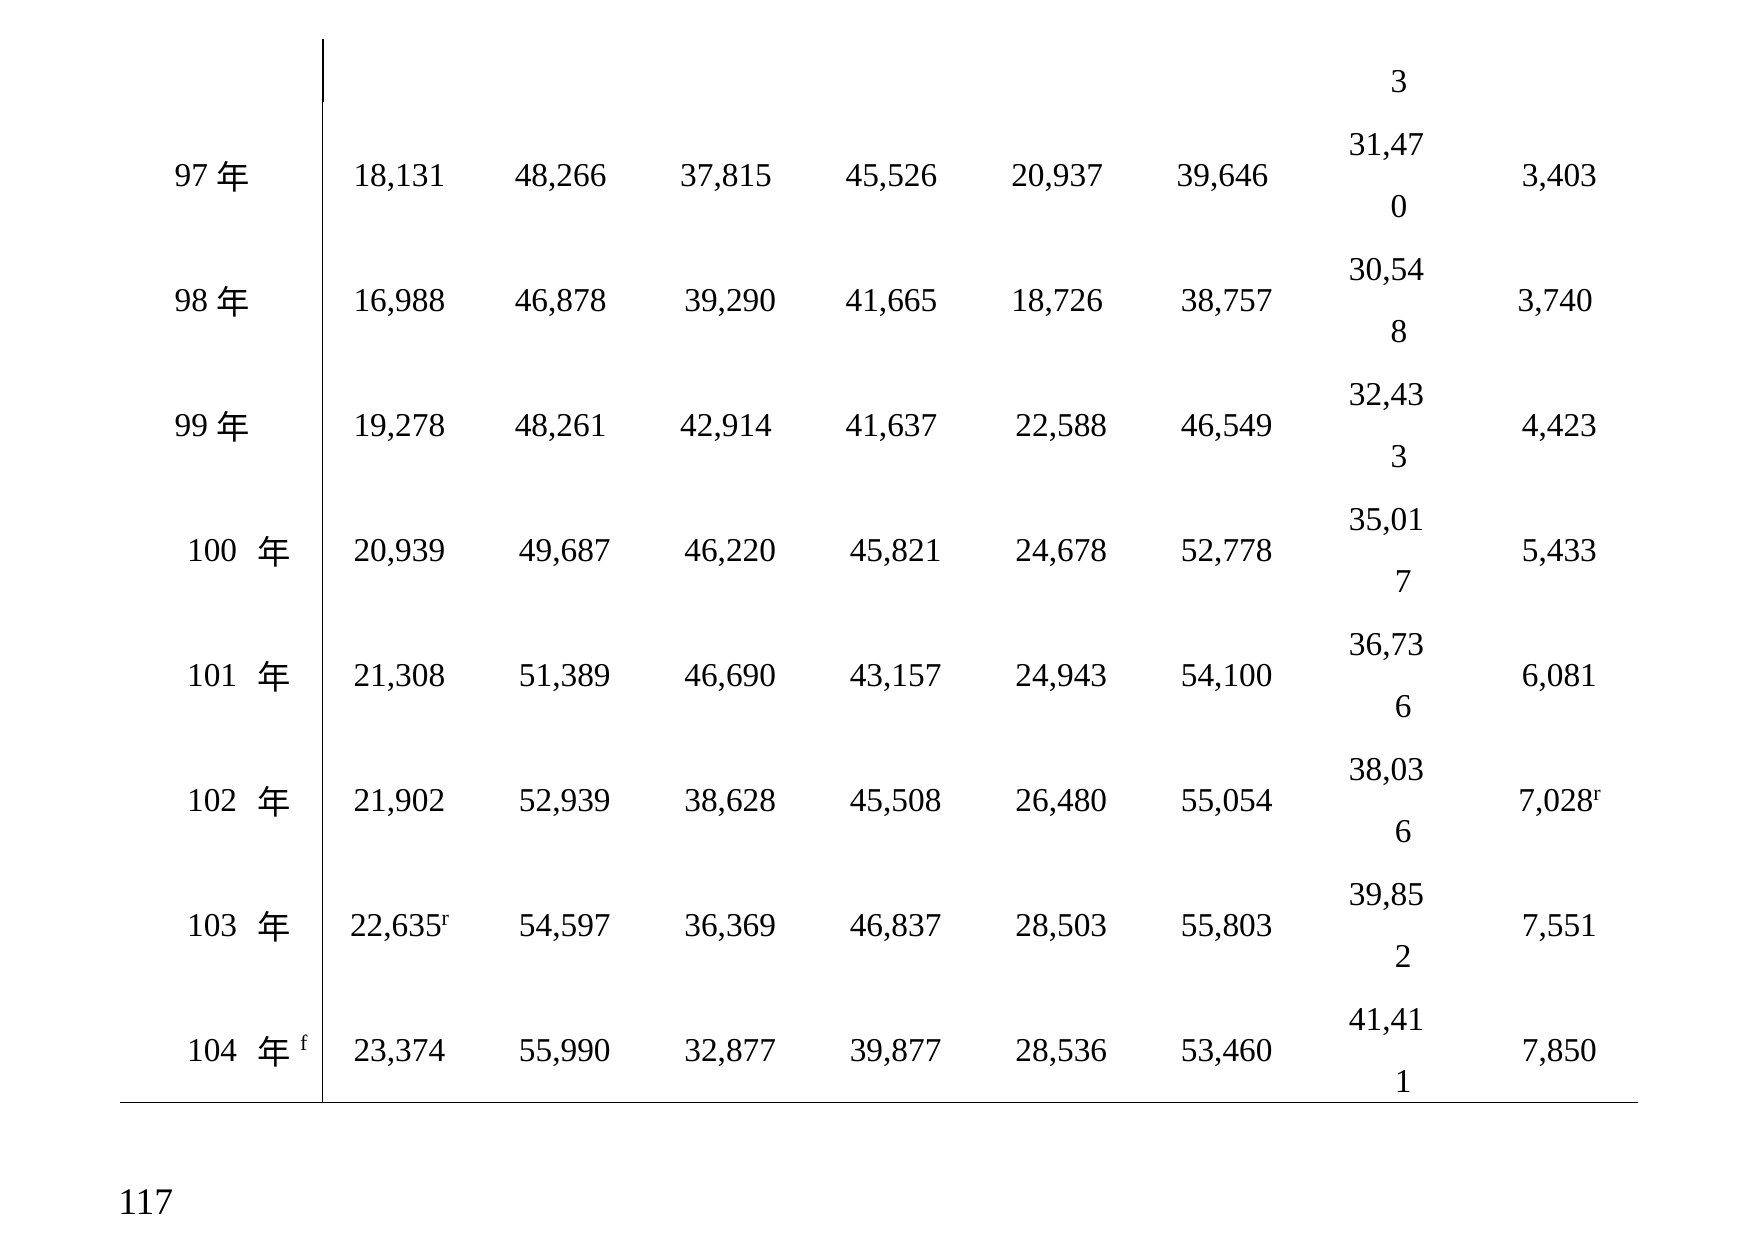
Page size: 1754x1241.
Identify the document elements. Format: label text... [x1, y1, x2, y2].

table_cell 18,726 [980, 227, 1144, 352]
table_cell 26,480 [980, 727, 1144, 852]
table_cell 3 [1308, 39, 1472, 102]
table_cell [651, 39, 815, 102]
table_cell 6,081 [1472, 602, 1637, 727]
table_cell 46,549 [1144, 352, 1308, 477]
table_cell 19,278 [323, 352, 487, 477]
table_cell 23,374 [323, 977, 487, 1102]
table_cell 24,943 [980, 602, 1144, 727]
table_cell [1144, 39, 1308, 102]
table_cell 53,460 [1144, 977, 1308, 1102]
table_cell 32,877 [651, 977, 815, 1102]
table_cell 38,036 [1308, 727, 1472, 852]
table_cell 41,411 [1308, 977, 1472, 1102]
table_cell 102年 [120, 727, 322, 852]
table_cell 30,548 [1308, 227, 1472, 352]
table_cell 52,939 [487, 727, 651, 852]
table_cell 39,852 [1308, 852, 1472, 977]
table_cell 42,914 [651, 352, 815, 477]
table_cell 101年 [120, 602, 322, 727]
table_cell 5,433 [1472, 477, 1637, 602]
table_cell 46,220 [651, 477, 815, 602]
table_cell 45,526 [815, 102, 979, 227]
table_cell 16,988 [323, 227, 487, 352]
table_cell 28,536 [980, 977, 1144, 1102]
table_cell 18,131 [323, 102, 487, 227]
table_cell 7,551 [1472, 852, 1637, 977]
table_cell 54,100 [1144, 602, 1308, 727]
table_cell 35,017 [1308, 477, 1472, 602]
table_cell 49,687 [487, 477, 651, 602]
table_cell 45,508 [815, 727, 979, 852]
table_cell 4,423 [1472, 352, 1637, 477]
table_cell 3,403 [1472, 102, 1637, 227]
table_cell 55,054 [1144, 727, 1308, 852]
table_cell 103年 [120, 852, 322, 977]
table_cell [1472, 39, 1637, 102]
table_cell 97年 [120, 102, 322, 227]
table_cell [980, 39, 1144, 102]
table_cell 38,757 [1144, 227, 1308, 352]
table_cell 3,740 [1472, 227, 1637, 352]
table_cell 48,266 [487, 102, 651, 227]
table_cell 28,503 [980, 852, 1144, 977]
table_cell [120, 39, 322, 102]
table_cell 20,939 [323, 477, 487, 602]
table_cell 22,588 [980, 352, 1144, 477]
table_cell 20,937 [980, 102, 1144, 227]
table_cell 46,690 [651, 602, 815, 727]
table_cell 24,678 [980, 477, 1144, 602]
table_cell 46,878 [487, 227, 651, 352]
table_cell 52,778 [1144, 477, 1308, 602]
table_cell 39,290 [651, 227, 815, 352]
table_cell 37,815 [651, 102, 815, 227]
table_cell 21,308 [323, 602, 487, 727]
table_cell 36,736 [1308, 602, 1472, 727]
table_cell [815, 39, 979, 102]
table_cell 45,821 [815, 477, 979, 602]
table_cell [487, 39, 651, 102]
table_cell 7,028r [1472, 727, 1637, 852]
table_cell 38,628 [651, 727, 815, 852]
table_cell 21,902 [323, 727, 487, 852]
table_cell 22,635r [323, 852, 487, 977]
table_cell 7,850 [1472, 977, 1637, 1102]
table_cell 39,646 [1144, 102, 1308, 227]
table_cell 54,597 [487, 852, 651, 977]
table_cell 39,877 [815, 977, 979, 1102]
table_cell 98年 [120, 227, 322, 352]
table_cell 46,837 [815, 852, 979, 977]
table_cell 48,261 [487, 352, 651, 477]
table_cell 99年 [120, 352, 322, 477]
table_cell 41,665 [815, 227, 979, 352]
table_cell 51,389 [487, 602, 651, 727]
table_cell 55,803 [1144, 852, 1308, 977]
table_cell 41,637 [815, 352, 979, 477]
table_cell 31,470 [1308, 102, 1472, 227]
table_cell 32,433 [1308, 352, 1472, 477]
table_cell 43,157 [815, 602, 979, 727]
table_cell [324, 39, 487, 102]
table_cell 55,990 [487, 977, 651, 1102]
table_cell 36,369 [651, 852, 815, 977]
table_cell 104年f [120, 977, 322, 1102]
table_cell 100年 [120, 477, 322, 602]
